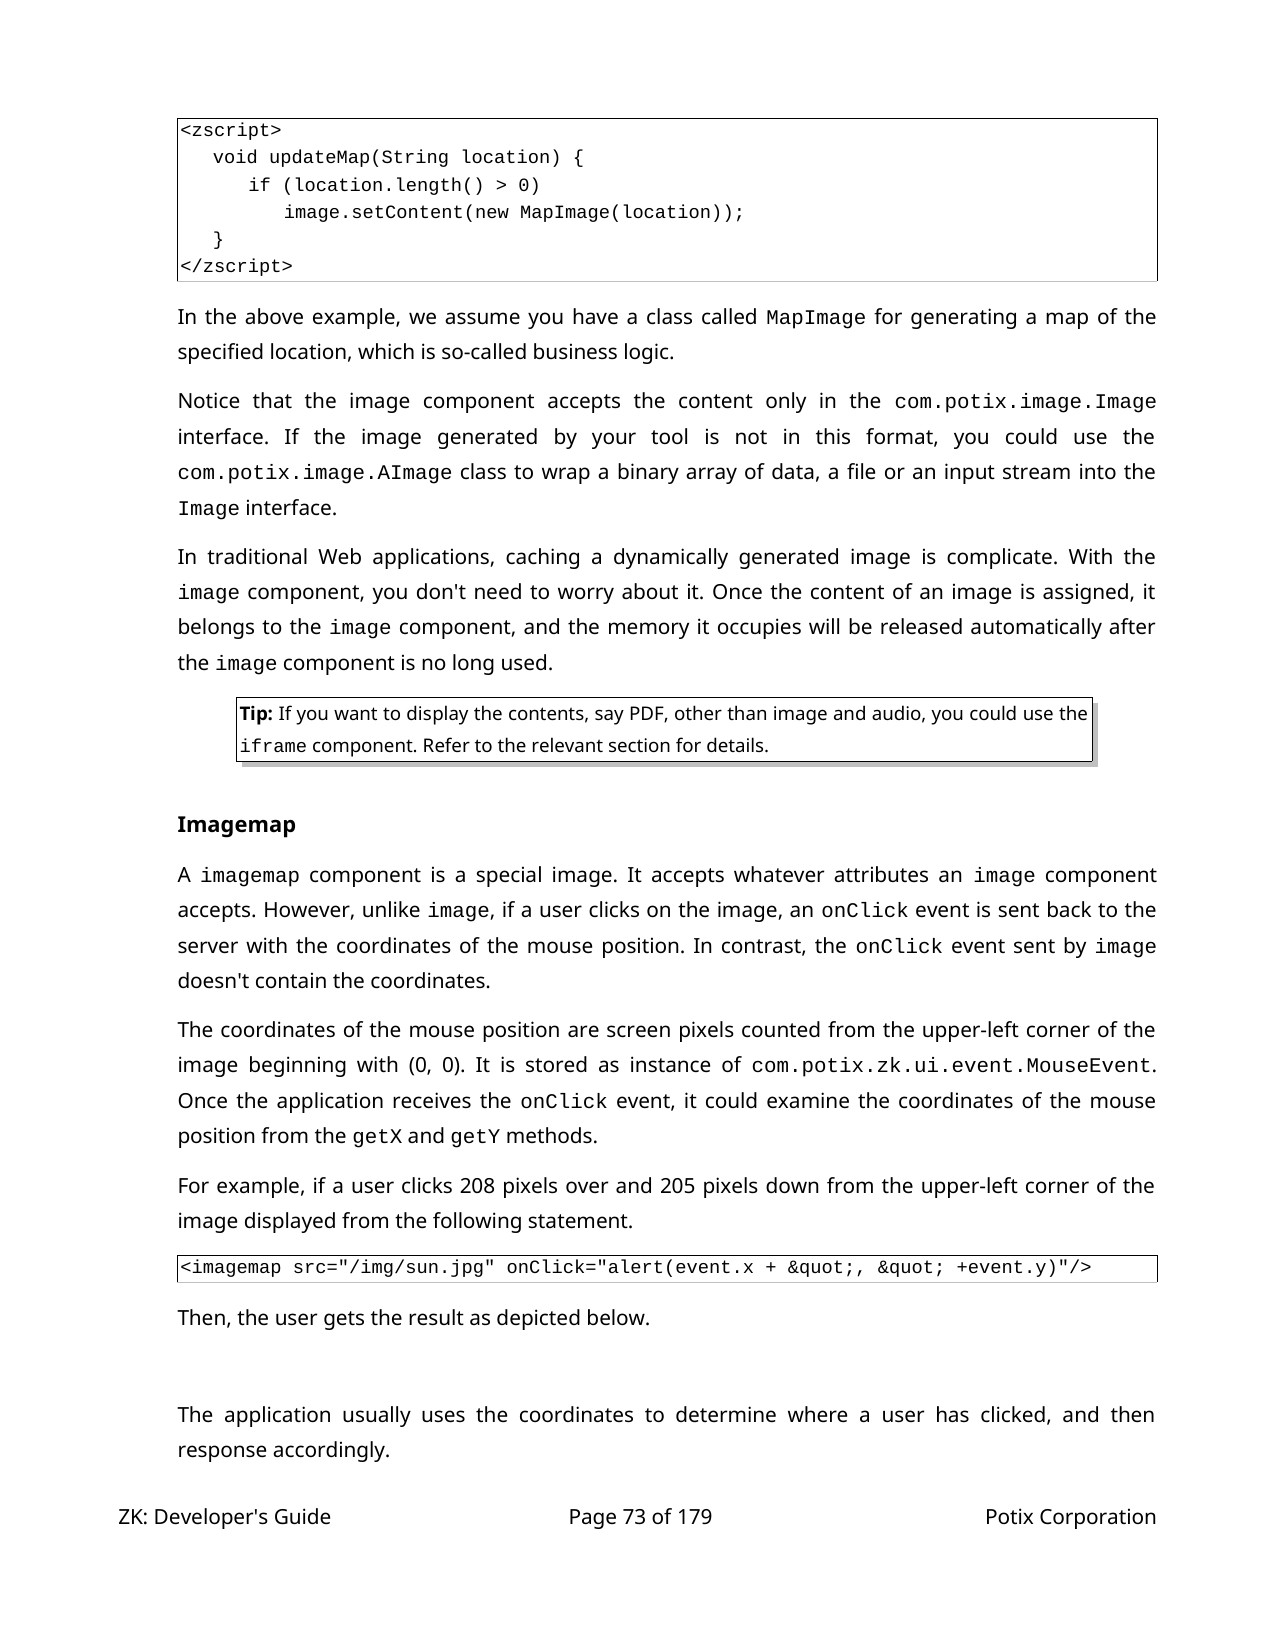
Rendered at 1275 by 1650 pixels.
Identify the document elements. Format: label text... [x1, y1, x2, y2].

text A imagemap component is a special image. It accepts whatever attributes an image component accepts. However, unlike image, if a user clicks on the image, an onClick event is sent back to the server with the coordinates of the mouse position. In contrast, the onClick event sent by image doesn't contain the coordinates. [177, 860, 1157, 995]
text In the above example, we assume you have a class called MapImage for generating a map of the specified location, which is so-called business logic. [177, 302, 1157, 366]
text In traditional Web applications, caching a dynamically generated image is complicate. With the image component, you don't need to worry about it. Once the content of an image is assigned, it belongs to the image component, and the memory it occupies will be released automatically after the image component is no long used. [177, 542, 1157, 677]
text Then, the user gets the result as depicted below. [177, 1303, 1157, 1331]
text void updateMap(String location) { [178, 145, 1157, 169]
text } [178, 227, 1157, 251]
text For example, if a user clicks 208 pixels over and 205 pixels down from the upper-left corner of the image displayed from the following statement. [177, 1171, 1157, 1234]
text The application usually uses the coordinates to determine where a user has clicked, and then response accordingly. [177, 1400, 1157, 1464]
subtitle Imagemap [177, 809, 1157, 839]
text </zscript> [178, 254, 1157, 281]
text <imagemap src="/img/sun.jpg" onClick="alert(event.x + &quot;, &quot; +event.y)"/> [178, 1256, 1157, 1282]
text <zscript> [178, 119, 1157, 142]
text if (location.length() > 0) [178, 172, 1157, 197]
text The coordinates of the mouse position are screen pixels counted from the upper-left corner of the image beginning with (0, 0). It is stored as instance of com.potix.zk.ui.event.MouseEvent. Once the application receives the onClick event, it could examine the coordinates of the mouse position from the getX and getY methods. [177, 1015, 1157, 1150]
text Notice that the image component accepts the content only in the com.potix.image.Image interface. If the image generated by your tool is not in this format, you could use the com.potix.image.AImage class to wrap a binary array of data, a file or an input stream into the Image interface. [177, 386, 1157, 521]
text Tip: If you want to display the contents, say PDF, other than image and audio, you could use the iframe component. Refer to the relevant section for details. [237, 698, 1092, 761]
text image.setContent(new MapImage(location)); [178, 200, 1157, 224]
